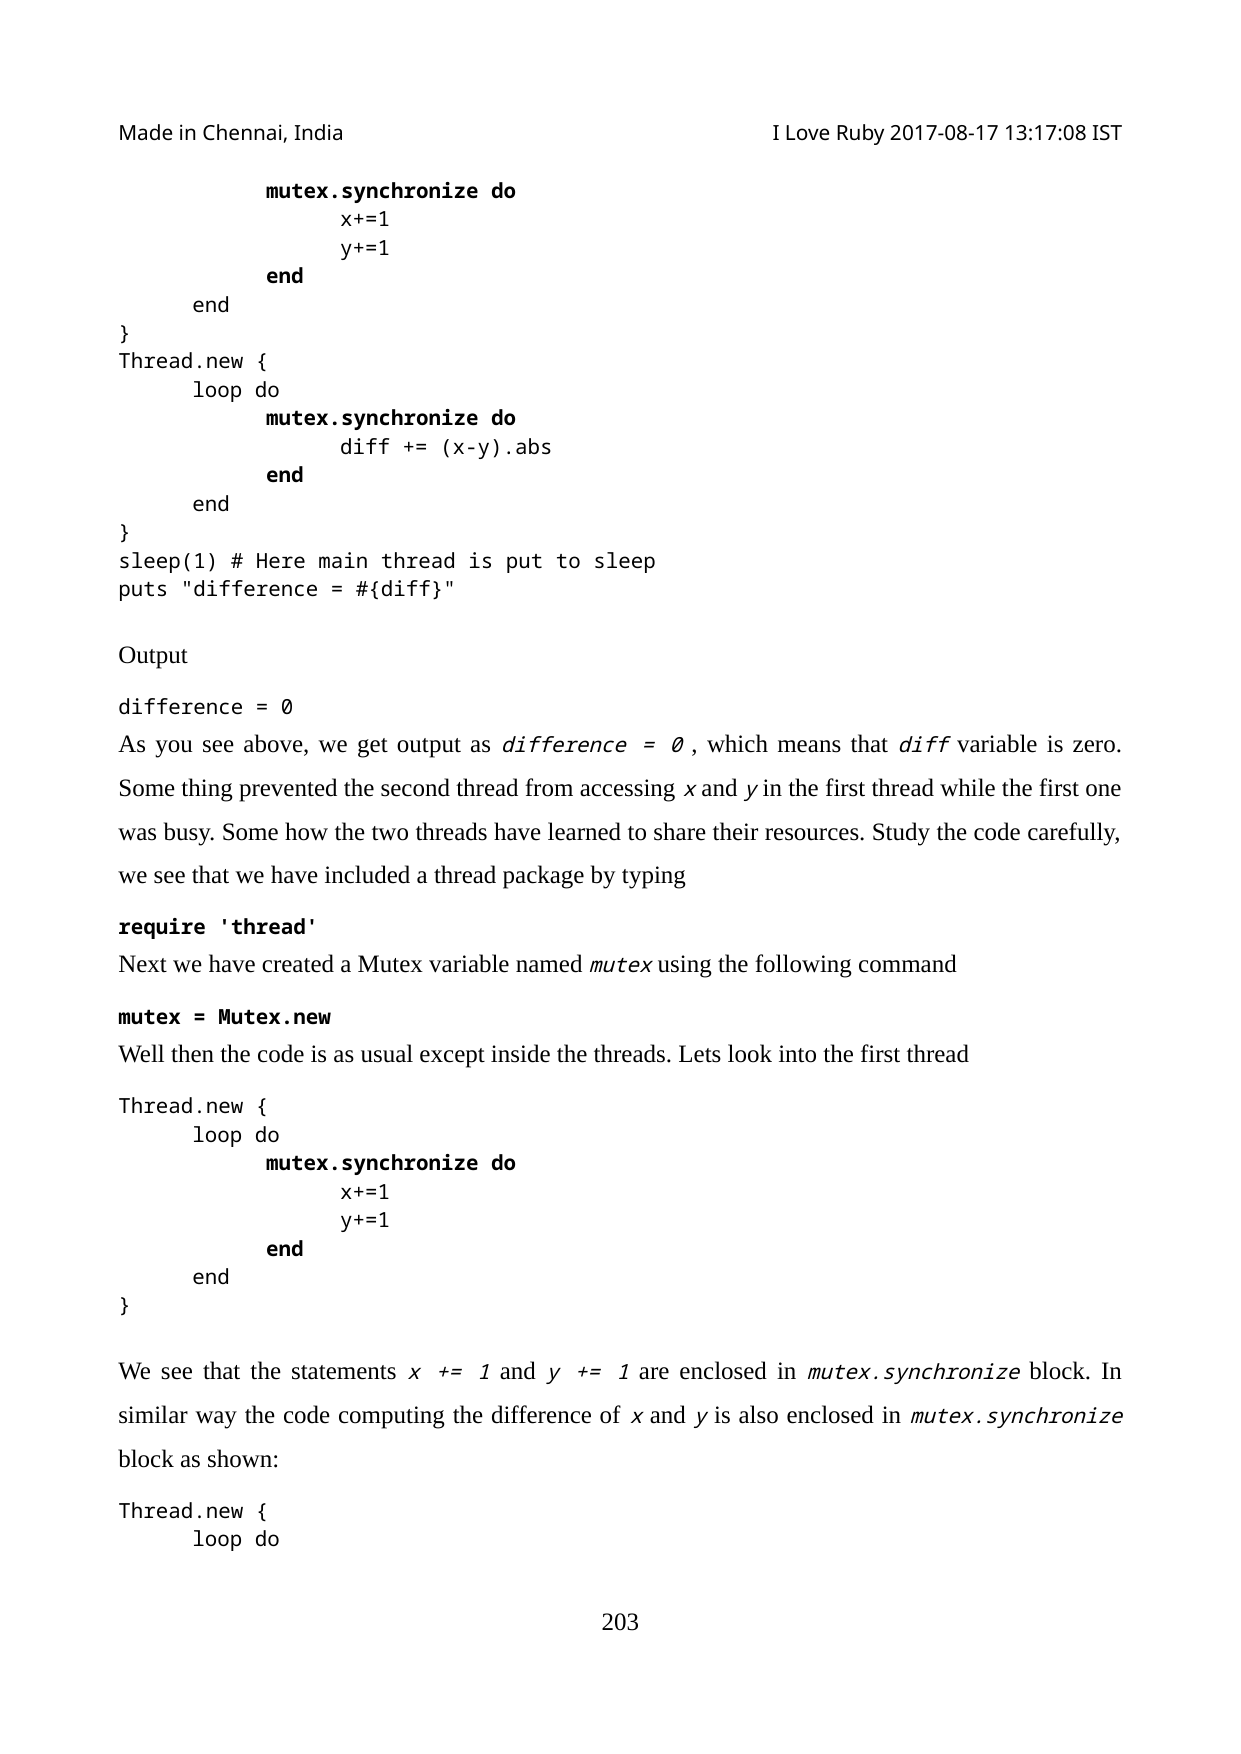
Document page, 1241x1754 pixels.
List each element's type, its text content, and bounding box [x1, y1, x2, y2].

text } [118, 1291, 1122, 1319]
text Next we have created a Mutex variable named mutex using the following command [118, 949, 1122, 979]
text mutex = Mutex.new [118, 1002, 1122, 1031]
text } [118, 318, 1122, 347]
text mutex.synchronize do [118, 176, 1122, 204]
text mutex.synchronize do [118, 1148, 1122, 1177]
text x+=1 [118, 204, 1122, 233]
text } [118, 517, 1122, 546]
text end [118, 489, 1122, 517]
text loop do [118, 1524, 1122, 1553]
text Output [118, 640, 1122, 669]
text puts "difference = #{diff}" [118, 574, 1122, 603]
text We see that the statements x += 1 and y += 1 are enclosed in mutex.synchronize block. In similar way the code computing the difference of x and y is also enclosed in mutex.synchronize block as shown: [118, 1356, 1122, 1473]
text Thread.new { [118, 1092, 1122, 1120]
text diff += (x-y).abs [118, 432, 1122, 460]
text As you see above, we get output as difference = 0 , which means that diff variable is zero. Some thing prevented the second thread from accessing x and y in the first thread while the first one was busy. Some how the two threads have learned to share their resources. Study the code carefully, we see that we have included a thread package by typing [118, 729, 1122, 889]
text x+=1 [118, 1177, 1122, 1205]
text y+=1 [118, 1205, 1122, 1234]
text end [118, 290, 1122, 318]
text mutex.synchronize do [118, 403, 1122, 432]
text loop do [118, 375, 1122, 403]
text end [118, 1262, 1122, 1291]
text end [118, 261, 1122, 290]
text require 'thread' [118, 912, 1122, 940]
text sleep(1) # Here main thread is put to sleep [118, 546, 1122, 574]
text difference = 0 [118, 692, 1122, 720]
text loop do [118, 1120, 1122, 1148]
text end [118, 1234, 1122, 1262]
text y+=1 [118, 233, 1122, 261]
text Thread.new { [118, 1496, 1122, 1524]
text end [118, 460, 1122, 489]
text Thread.new { [118, 347, 1122, 375]
text Well then the code is as usual except inside the threads. Lets look into the first thread [118, 1039, 1122, 1068]
